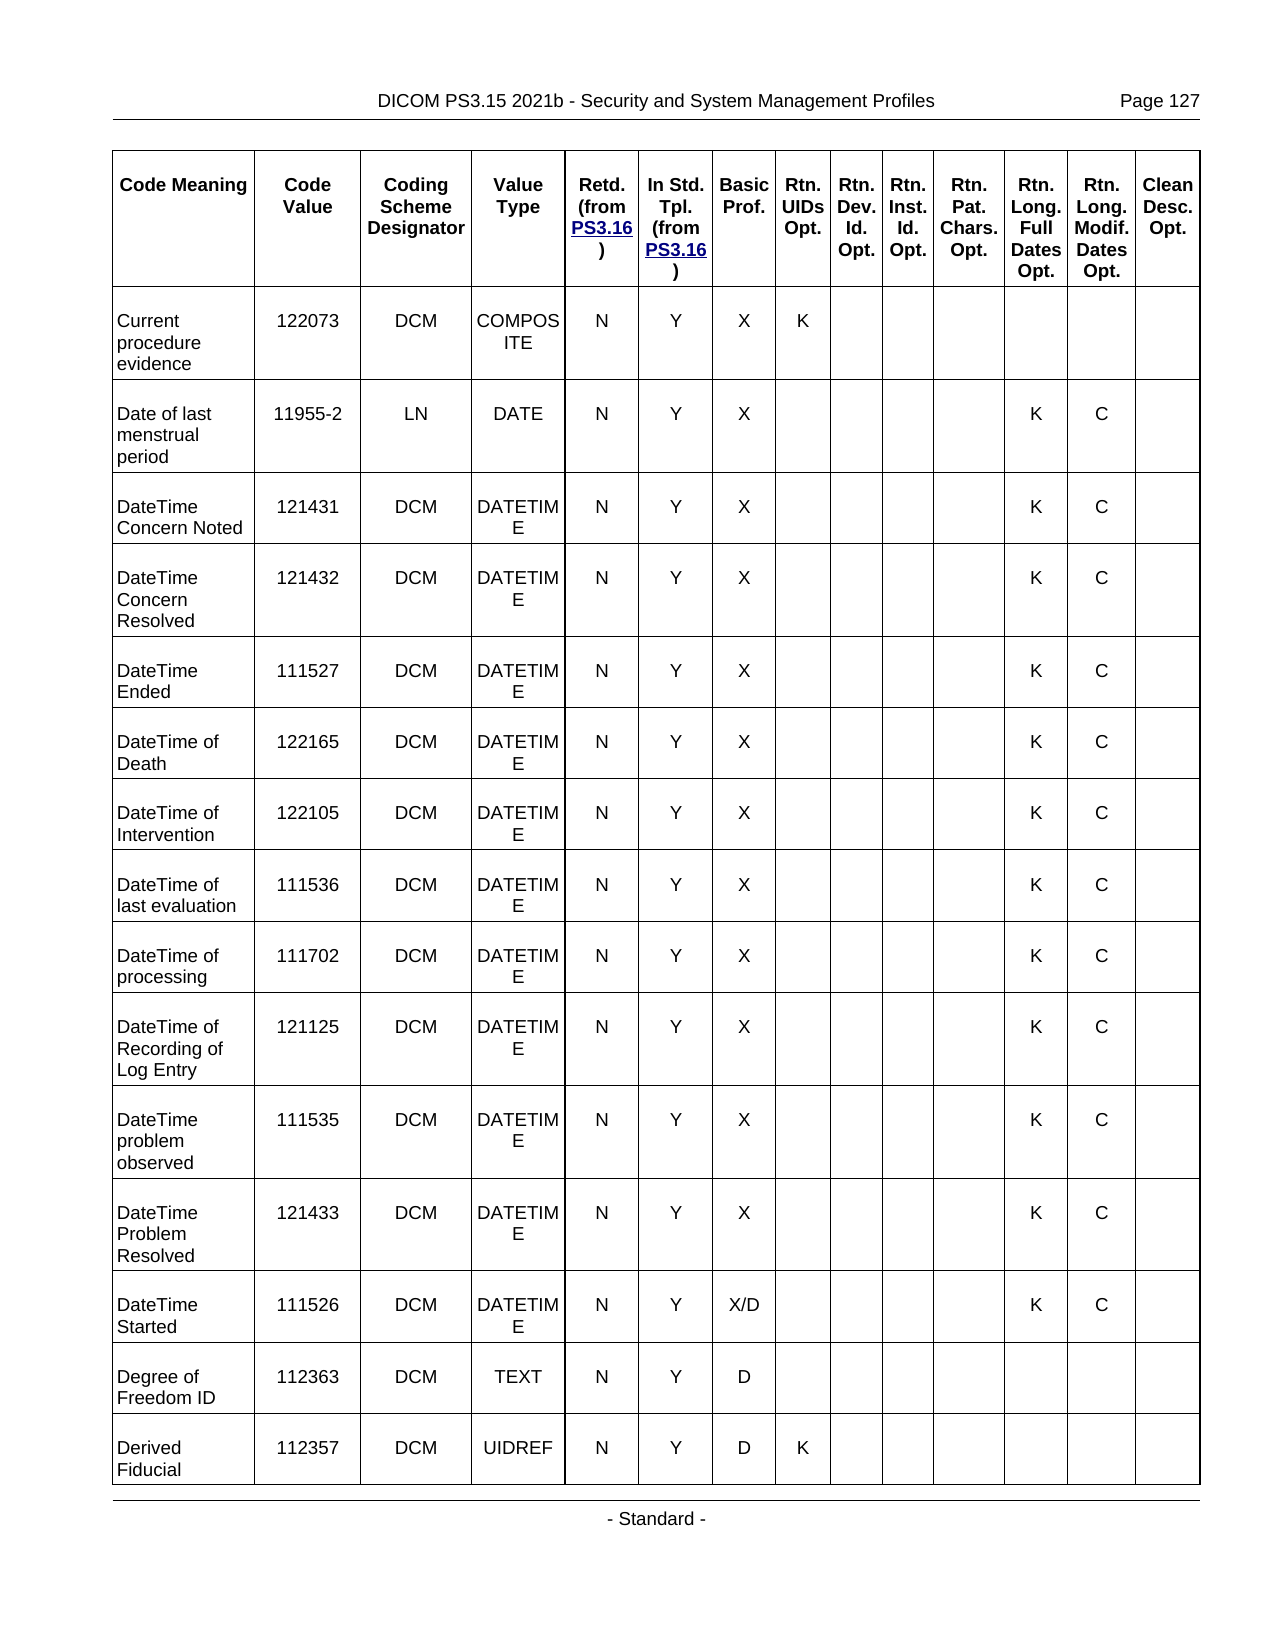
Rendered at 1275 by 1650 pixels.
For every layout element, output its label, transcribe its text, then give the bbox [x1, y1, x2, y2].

table_cell 122073 [255, 287, 360, 379]
table_cell X [713, 380, 775, 472]
table_cell [776, 380, 830, 472]
table_cell DateTime Ended [113, 637, 254, 707]
table_cell K [776, 1414, 830, 1484]
table_header Code Value [255, 151, 360, 286]
table_cell [1136, 922, 1199, 992]
table_cell [776, 473, 830, 543]
table_cell [883, 544, 933, 636]
table_cell 111535 [255, 1086, 360, 1177]
table_cell 112363 [255, 1343, 360, 1413]
table_cell [831, 1271, 882, 1342]
table_cell DCM [361, 708, 471, 778]
table_cell Y [639, 637, 712, 707]
table_cell Y [639, 922, 712, 992]
table_cell X [713, 1179, 775, 1270]
table_cell [883, 287, 933, 379]
table_cell DCM [361, 1086, 471, 1177]
table_cell DATETIME [472, 922, 564, 992]
table_cell [1068, 287, 1135, 379]
table_cell [776, 779, 830, 849]
table_cell DateTime Problem Resolved [113, 1179, 254, 1270]
table_cell K [1005, 1179, 1067, 1270]
table_cell 111526 [255, 1271, 360, 1342]
table_cell [934, 708, 1004, 778]
table_cell X [713, 708, 775, 778]
table_cell [831, 637, 882, 707]
table_cell DATETIME [472, 544, 564, 636]
table_cell [883, 850, 933, 921]
table_cell [831, 922, 882, 992]
table_cell N [566, 1086, 638, 1177]
table_cell N [566, 993, 638, 1085]
table_cell C [1068, 922, 1135, 992]
table_cell C [1068, 637, 1135, 707]
table_cell [776, 637, 830, 707]
table_cell [883, 708, 933, 778]
table_cell [1136, 1179, 1199, 1270]
table_cell [1068, 1414, 1135, 1484]
table_cell DATETIME [472, 1086, 564, 1177]
table_cell DATETIME [472, 993, 564, 1085]
table_cell [1136, 287, 1199, 379]
table_cell DateTime Concern Noted [113, 473, 254, 543]
table_cell N [566, 287, 638, 379]
table_cell 111527 [255, 637, 360, 707]
table_cell X/D [713, 1271, 775, 1342]
table_cell [1068, 1343, 1135, 1413]
table_header Code Meaning [113, 151, 254, 286]
table_cell [883, 380, 933, 472]
table_header Value Type [472, 151, 564, 286]
table_cell 121432 [255, 544, 360, 636]
table_cell X [713, 922, 775, 992]
table_cell K [1005, 637, 1067, 707]
table_cell [934, 993, 1004, 1085]
table_cell [883, 1086, 933, 1177]
table_cell DATETIME [472, 1179, 564, 1270]
table_cell DCM [361, 922, 471, 992]
table_cell [1136, 993, 1199, 1085]
table_cell K [1005, 708, 1067, 778]
table_cell N [566, 779, 638, 849]
table_cell [831, 287, 882, 379]
table_cell C [1068, 993, 1135, 1085]
table_cell N [566, 1343, 638, 1413]
table_cell K [1005, 380, 1067, 472]
table_cell [1136, 850, 1199, 921]
table_cell C [1068, 544, 1135, 636]
table_cell [1136, 1414, 1199, 1484]
table_cell DateTime of Death [113, 708, 254, 778]
table_cell N [566, 473, 638, 543]
table_cell Derived Fiducial [113, 1414, 254, 1484]
table_cell [934, 1271, 1004, 1342]
table_cell X [713, 637, 775, 707]
table_cell C [1068, 779, 1135, 849]
table_cell DATETIME [472, 850, 564, 921]
table_cell Y [639, 993, 712, 1085]
table_cell [883, 1414, 933, 1484]
table_cell [934, 380, 1004, 472]
table_cell D [713, 1414, 775, 1484]
table_cell K [1005, 1086, 1067, 1177]
table_cell [934, 1343, 1004, 1413]
table_cell [776, 1271, 830, 1342]
table_cell DATETIME [472, 1271, 564, 1342]
table_cell N [566, 1414, 638, 1484]
table_cell [776, 544, 830, 636]
table_cell [934, 1086, 1004, 1177]
table_cell TEXT [472, 1343, 564, 1413]
table_cell DATETIME [472, 779, 564, 849]
table_cell UIDREF [472, 1414, 564, 1484]
table_header Clean Desc. Opt. [1136, 151, 1199, 286]
table_cell DCM [361, 850, 471, 921]
table_cell [776, 1343, 830, 1413]
table_cell X [713, 473, 775, 543]
table_cell DCM [361, 544, 471, 636]
table_cell [1136, 1271, 1199, 1342]
table_cell [776, 850, 830, 921]
table_cell Y [639, 1086, 712, 1177]
table_cell Y [639, 473, 712, 543]
table_cell [1136, 708, 1199, 778]
table_cell [883, 779, 933, 849]
table_cell C [1068, 850, 1135, 921]
table_cell [934, 544, 1004, 636]
table_cell [1136, 544, 1199, 636]
table_cell K [1005, 993, 1067, 1085]
table_cell Current procedure evidence [113, 287, 254, 379]
table_cell Y [639, 1179, 712, 1270]
table_cell Y [639, 380, 712, 472]
table_cell LN [361, 380, 471, 472]
table_cell N [566, 708, 638, 778]
table_cell DATETIME [472, 637, 564, 707]
table_cell K [1005, 544, 1067, 636]
table_cell DateTime of last evaluation [113, 850, 254, 921]
table_cell DCM [361, 779, 471, 849]
table_cell [934, 1179, 1004, 1270]
table_cell [934, 1414, 1004, 1484]
table_cell X [713, 1086, 775, 1177]
table_cell Y [639, 779, 712, 849]
table_cell [1005, 1414, 1067, 1484]
table_cell DCM [361, 637, 471, 707]
table_cell [831, 473, 882, 543]
table_cell N [566, 1271, 638, 1342]
table_header Rtn. Inst. Id. Opt. [883, 151, 933, 286]
table_cell [883, 1343, 933, 1413]
table_cell C [1068, 1179, 1135, 1270]
table_cell [934, 779, 1004, 849]
table_cell DCM [361, 1343, 471, 1413]
table_cell DCM [361, 1179, 471, 1270]
table_cell [1005, 1343, 1067, 1413]
table_cell N [566, 544, 638, 636]
table_cell X [713, 850, 775, 921]
table_cell [934, 473, 1004, 543]
table_cell Y [639, 1271, 712, 1342]
table_cell C [1068, 473, 1135, 543]
table_cell DateTime Started [113, 1271, 254, 1342]
table_cell D [713, 1343, 775, 1413]
table_cell [776, 1179, 830, 1270]
table_cell [1136, 473, 1199, 543]
table_cell [831, 380, 882, 472]
table_header Rtn. Pat. Chars. Opt. [934, 151, 1004, 286]
table_cell 121431 [255, 473, 360, 543]
table_cell K [1005, 779, 1067, 849]
table_cell 121125 [255, 993, 360, 1085]
table_header Rtn. Long. Modif. Dates Opt. [1068, 151, 1135, 286]
table_cell N [566, 850, 638, 921]
table_cell 112357 [255, 1414, 360, 1484]
table_cell K [1005, 473, 1067, 543]
table_header Basic Prof. [713, 151, 775, 286]
table_cell X [713, 993, 775, 1085]
table_cell [883, 993, 933, 1085]
table_cell [883, 1179, 933, 1270]
table_cell DateTime problem observed [113, 1086, 254, 1177]
table_header Rtn. UIDs Opt. [776, 151, 830, 286]
table_cell [1005, 287, 1067, 379]
table_cell Y [639, 1414, 712, 1484]
table_cell COMPOSITE [472, 287, 564, 379]
table_cell DateTime of processing [113, 922, 254, 992]
table_cell N [566, 637, 638, 707]
table_cell [776, 993, 830, 1085]
table_cell DCM [361, 473, 471, 543]
table_cell [1136, 1343, 1199, 1413]
table_cell [883, 1271, 933, 1342]
table_cell 122165 [255, 708, 360, 778]
table_cell K [776, 287, 830, 379]
table_cell DateTime of Intervention [113, 779, 254, 849]
table_cell [1136, 779, 1199, 849]
table_cell Y [639, 708, 712, 778]
table_cell [831, 1179, 882, 1270]
table_cell 11955-2 [255, 380, 360, 472]
table_cell C [1068, 380, 1135, 472]
table_cell Y [639, 1343, 712, 1413]
table_cell [776, 1086, 830, 1177]
table_cell [934, 287, 1004, 379]
table_cell [883, 637, 933, 707]
table_cell C [1068, 708, 1135, 778]
table_cell Degree of Freedom ID [113, 1343, 254, 1413]
table_cell [934, 637, 1004, 707]
table_cell DATE [472, 380, 564, 472]
table_cell [776, 922, 830, 992]
table_cell [1136, 1086, 1199, 1177]
table_header In Std. Tpl. (from PS3.16) [639, 151, 712, 286]
table_cell DCM [361, 1271, 471, 1342]
table_cell C [1068, 1271, 1135, 1342]
table_cell N [566, 922, 638, 992]
table_header Retd. (from PS3.16) [566, 151, 638, 286]
table_cell X [713, 779, 775, 849]
table_cell [776, 708, 830, 778]
table_cell [883, 473, 933, 543]
table_cell 122105 [255, 779, 360, 849]
table_cell K [1005, 1271, 1067, 1342]
table_cell Y [639, 544, 712, 636]
table_cell [1136, 380, 1199, 472]
table_cell K [1005, 922, 1067, 992]
table_header Coding Scheme Designator [361, 151, 471, 286]
table_cell DCM [361, 287, 471, 379]
table_cell [883, 922, 933, 992]
table_cell N [566, 1179, 638, 1270]
table_cell X [713, 287, 775, 379]
table_cell Y [639, 287, 712, 379]
table_cell [831, 708, 882, 778]
table_cell Y [639, 850, 712, 921]
table_cell DCM [361, 1414, 471, 1484]
table_cell K [1005, 850, 1067, 921]
table_cell N [566, 380, 638, 472]
table_cell 111702 [255, 922, 360, 992]
table_cell 121433 [255, 1179, 360, 1270]
table_cell [831, 1414, 882, 1484]
table_cell DateTime of Recording of Log Entry [113, 993, 254, 1085]
table_cell [831, 850, 882, 921]
table_cell Date of last menstrual period [113, 380, 254, 472]
table_cell [831, 1343, 882, 1413]
table_header Rtn. Dev. Id. Opt. [831, 151, 882, 286]
table_cell [831, 1086, 882, 1177]
table_cell X [713, 544, 775, 636]
table_cell DCM [361, 993, 471, 1085]
table_cell [831, 779, 882, 849]
table_cell DATETIME [472, 708, 564, 778]
table_cell [934, 850, 1004, 921]
table_cell C [1068, 1086, 1135, 1177]
table_cell DATETIME [472, 473, 564, 543]
table_cell [934, 922, 1004, 992]
table_cell [831, 993, 882, 1085]
table_cell [831, 544, 882, 636]
table_cell DateTime Concern Resolved [113, 544, 254, 636]
table_cell 111536 [255, 850, 360, 921]
table_header Rtn. Long. Full Dates Opt. [1005, 151, 1067, 286]
table_cell [1136, 637, 1199, 707]
